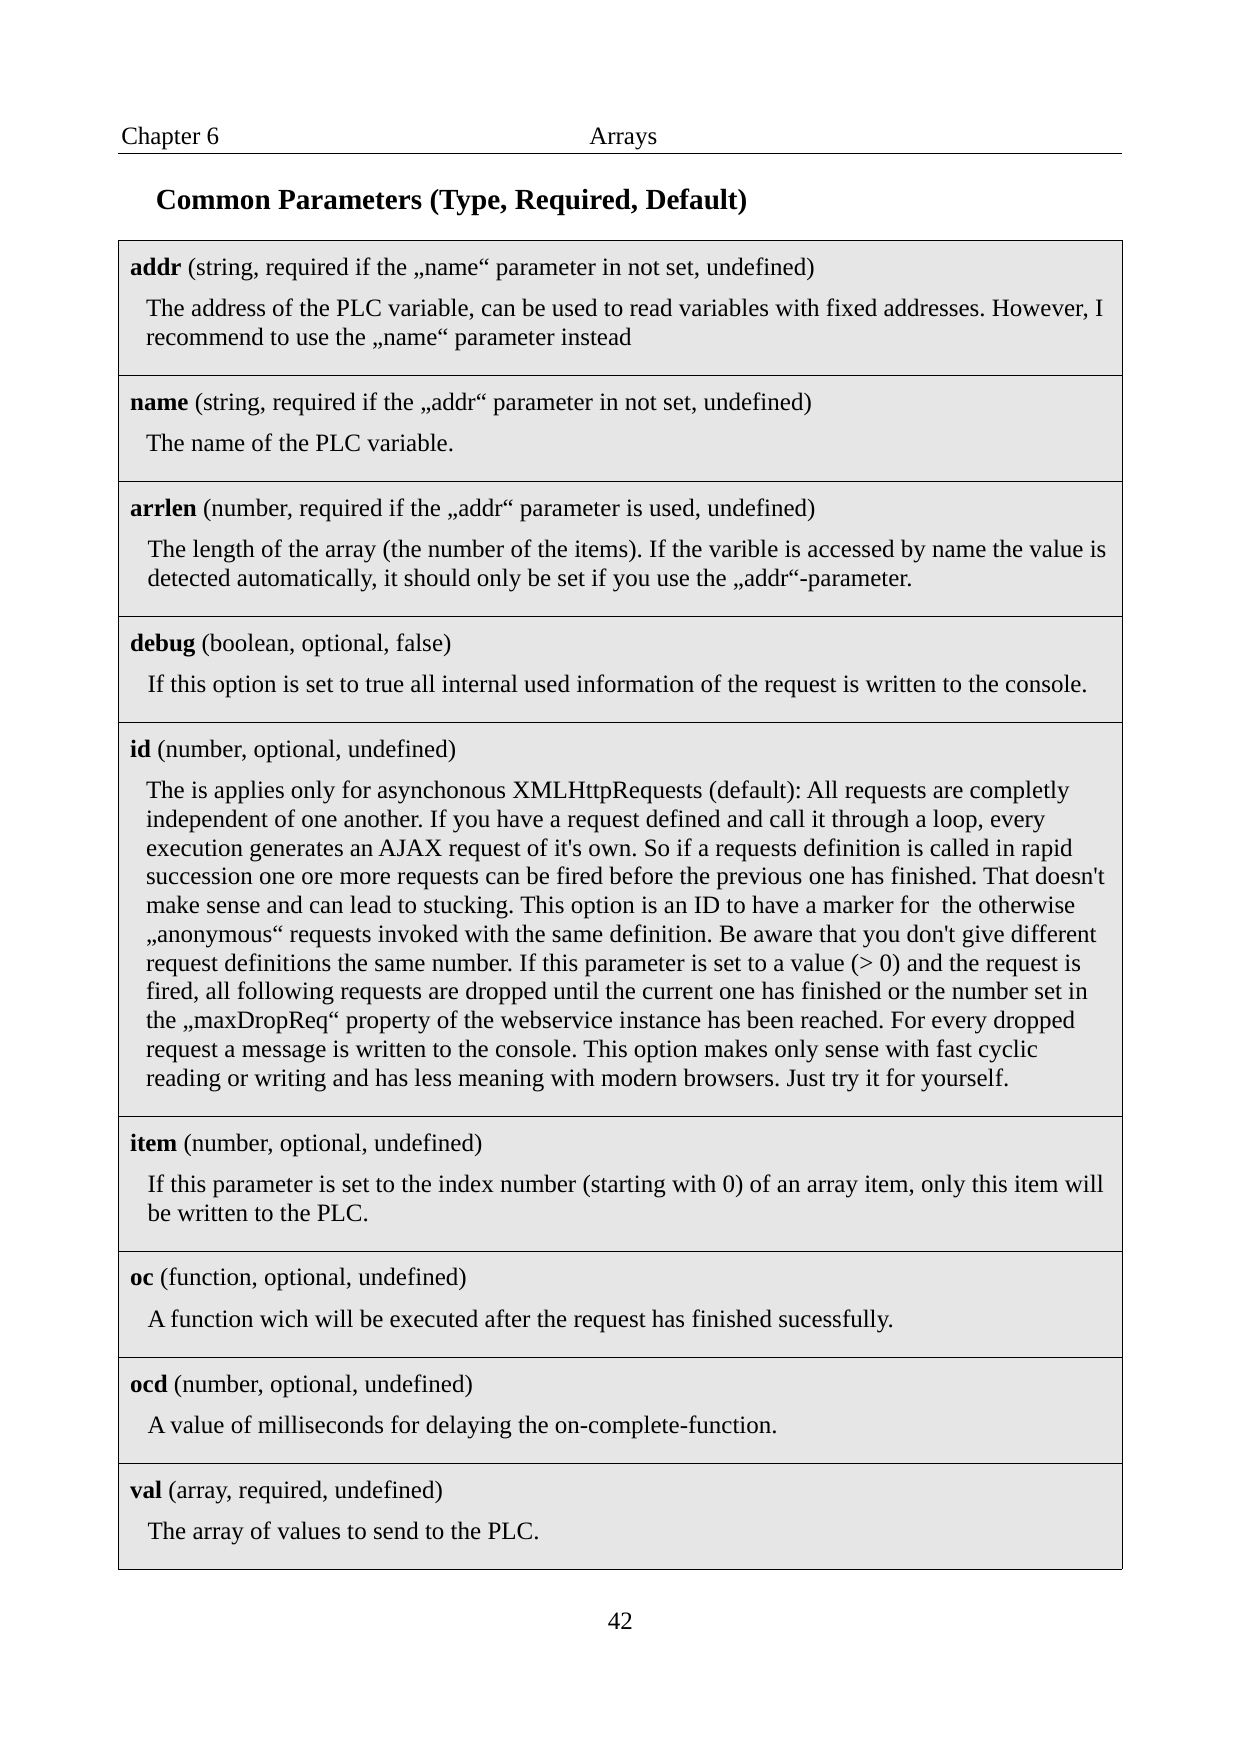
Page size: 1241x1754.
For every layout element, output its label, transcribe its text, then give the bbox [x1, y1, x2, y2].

table_cell id (number, optional, undefined) The is applies only for asynchonous XMLHttpRequests (default): All requests are completly independent of one another. If you have a request defined and call it through a loop, every execution generates an AJAX request of it's own. So if a requests definition is called in rapid succession one ore more requests can be fired before the previous one has finished. That doesn't make sense and can lead to stucking. This option is an ID to have a marker for the otherwise „anonymous“ requests invoked with the same definition. Be aware that you don't give different request definitions the same number. If this parameter is set to a value (> 0) and the request is fired, all following requests are dropped until the current one has finished or the number set in the „maxDropReq“ property of the webservice instance has been reached. For every dropped request a message is written to the console. This option makes only sense with fast cyclic reading or writing and has less meaning with modern browsers. Just try it for yourself. [119, 723, 1122, 1116]
table_cell item (number, optional, undefined) If this parameter is set to the index number (starting with 0) of an array item, only this item will be written to the PLC. [119, 1117, 1122, 1251]
table_cell debug (boolean, optional, false) If this option is set to true all internal used information of the request is written to the console. [119, 617, 1122, 722]
table_cell val (array, required, undefined) The array of values to send to the PLC. [119, 1464, 1122, 1569]
table_cell ocd (number, optional, undefined) A value of milliseconds for delaying the on-complete-function. [119, 1358, 1122, 1463]
table_cell name (string, required if the „addr“ parameter in not set, undefined) The name of the PLC variable. [119, 376, 1122, 481]
subtitle Common Parameters (Type, Required, Default) [156, 182, 1122, 216]
table_cell oc (function, optional, undefined) A function wich will be executed after the request has finished sucessfully. [119, 1252, 1122, 1357]
table_header addr (string, required if the „name“ parameter in not set, undefined) The address of the PLC variable, can be used to read variables with fixed addresses. However, I recommend to use the „name“ parameter instead [119, 241, 1122, 375]
table_cell arrlen (number, required if the „addr“ parameter is used, undefined) The length of the array (the number of the items). If the varible is accessed by name the value is detected automatically, it should only be set if you use the „addr“-parameter. [119, 482, 1122, 616]
